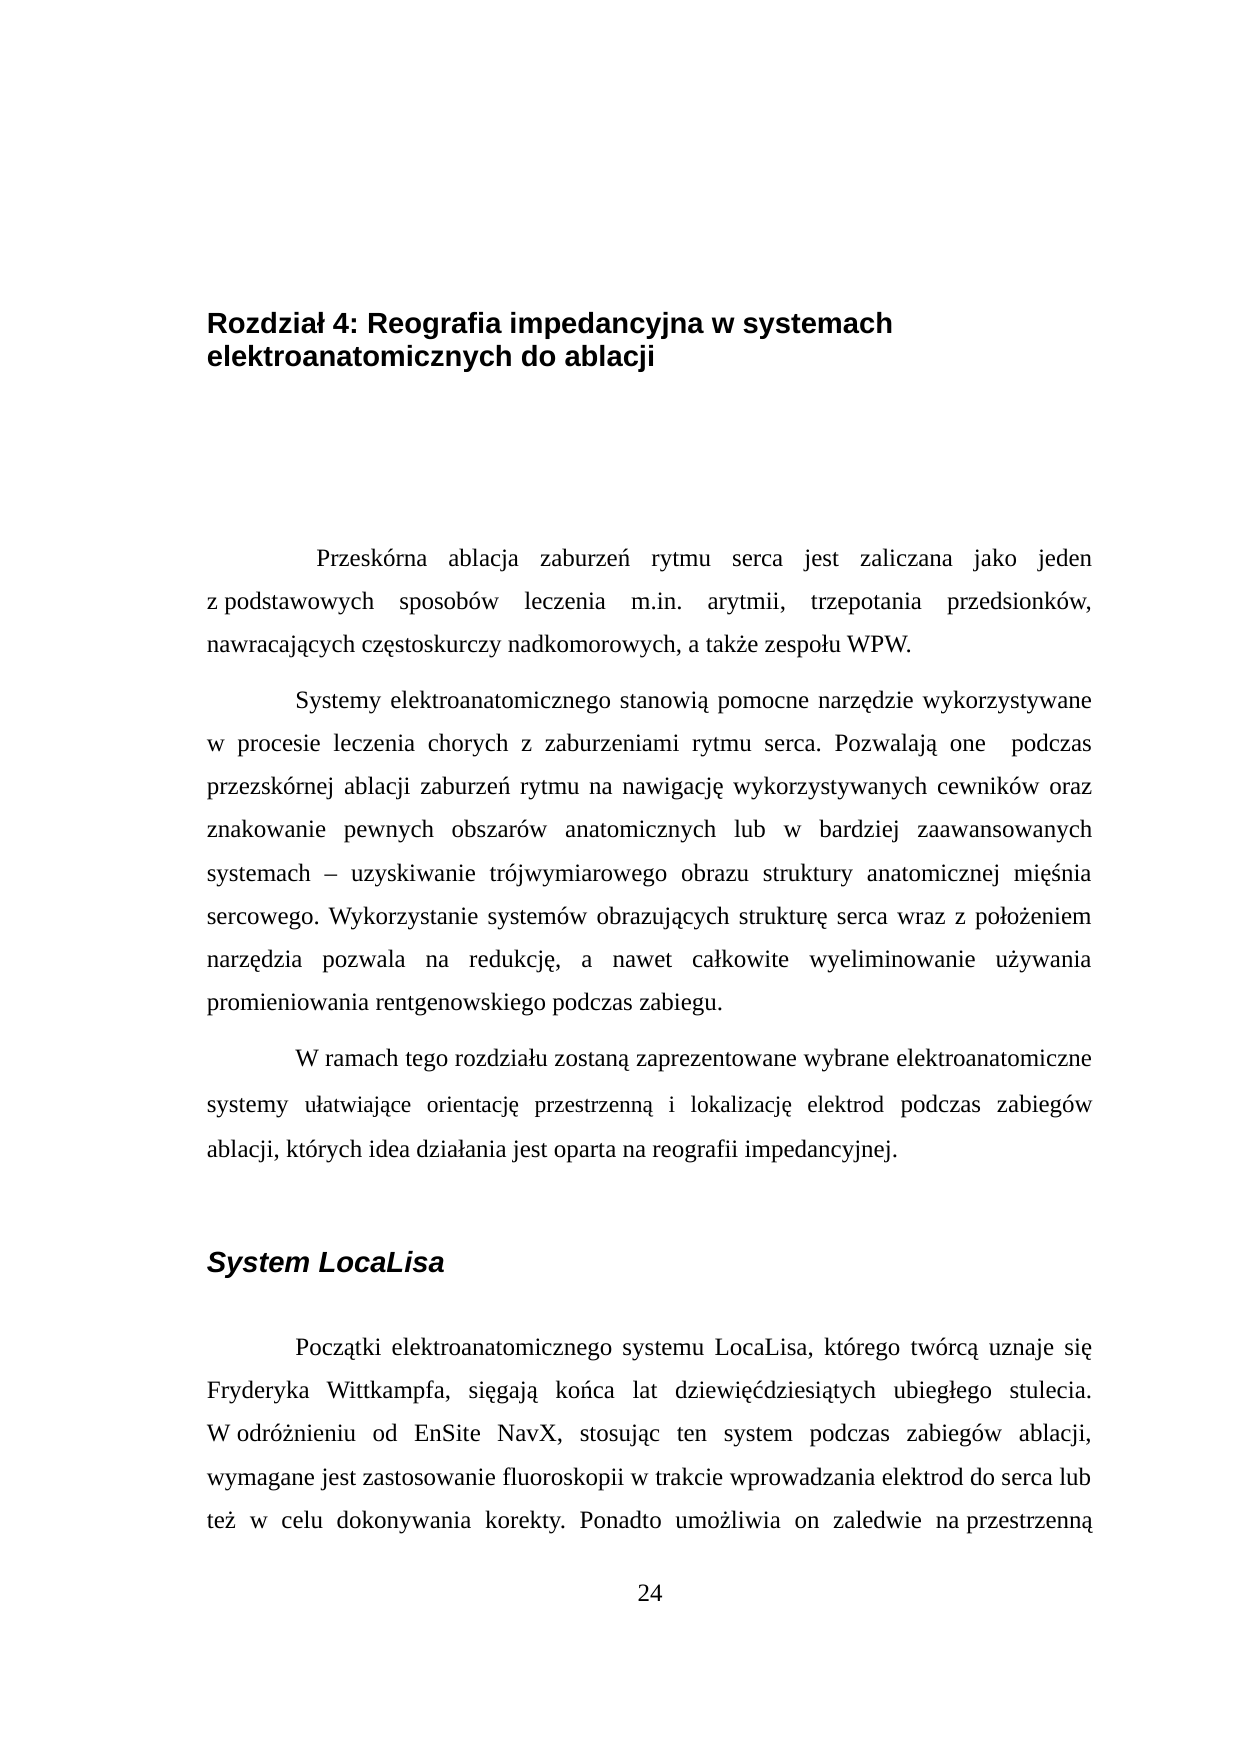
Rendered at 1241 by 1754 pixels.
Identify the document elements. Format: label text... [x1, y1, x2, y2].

text Systemy elektroanatomicznego stanowią pomocne narzędzie wykorzystywane w procesie leczenia chorych z zaburzeniami rytmu serca. Pozwalają one podczas przezskórnej ablacji zaburzeń rytmu na nawigację wykorzystywanych cewników oraz znakowanie pewnych obszarów anatomicznych lub w bardziej zaawansowanych systemach – uzyskiwanie trójwymiarowego obrazu struktury anatomicznej mięśnia sercowego. Wykorzystanie systemów obrazujących strukturę serca wraz z położeniem narzędzia pozwala na redukcję, a nawet całkowite wyeliminowanie używania promieniowania rentgenowskiego podczas zabiegu. [207, 685, 1093, 1016]
subtitle Rozdział 4: Reografia impedancyjna w systemach elektroanatomicznych do ablacji [207, 306, 1093, 373]
text Początki elektroanatomicznego systemu LocaLisa, którego twórcą uznaje się Fryderyka Wittkampfa, sięgają końca lat dziewięćdziesiątych ubiegłego stulecia. W odróżnieniu od EnSite NavX, stosując ten system podczas zabiegów ablacji, wymagane jest zastosowanie fluoroskopii w trakcie wprowadzania elektrod do serca lub też w celu dokonywania korekty. Ponadto umożliwia on zaledwie na przestrzenną [207, 1332, 1093, 1533]
text Przeskórna ablacja zaburzeń rytmu serca jest zaliczana jako jeden z podstawowych sposobów leczenia m.in. arytmii, trzepotania przedsionków, nawracających częstoskurczy nadkomorowych, a także zespołu WPW. [207, 543, 1093, 658]
subtitle System LocaLisa [207, 1245, 1093, 1278]
text W ramach tego rozdziału zostaną zaprezentowane wybrane elektroanatomiczne systemy ułatwiające orientację przestrzenną i lokalizację elektrod podczas zabiegów ablacji, których idea działania jest oparta na reografii impedancyjnej. [207, 1043, 1093, 1162]
